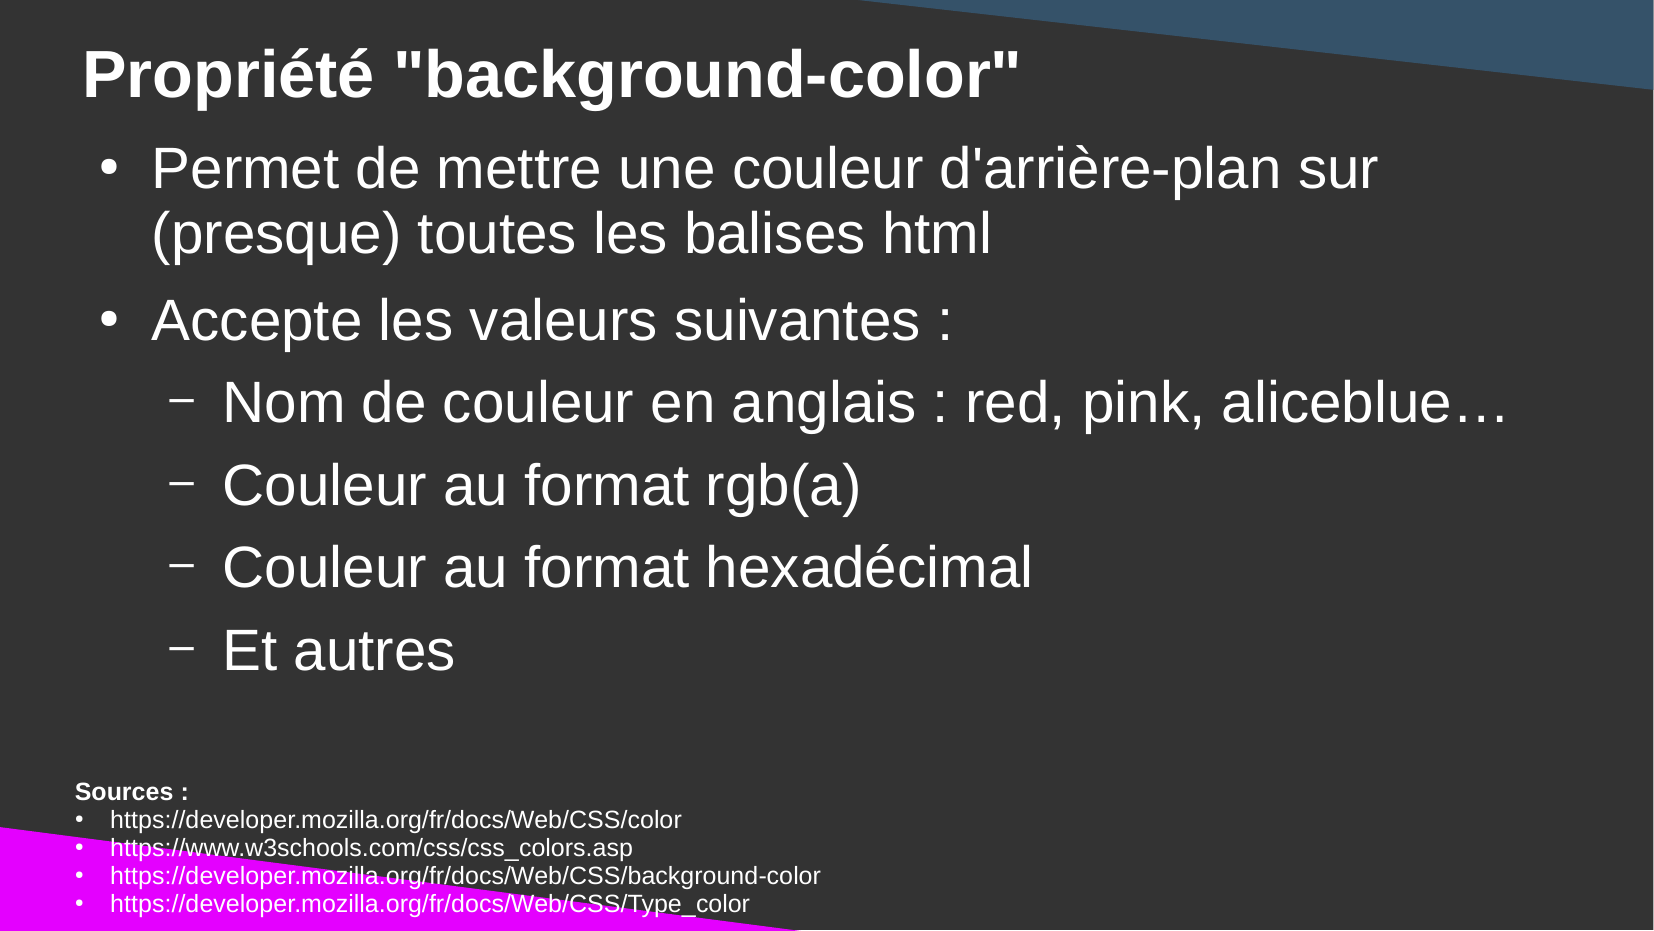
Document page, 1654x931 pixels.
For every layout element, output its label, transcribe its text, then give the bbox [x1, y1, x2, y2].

list Permet de mettre une couleur d'arrière-plan sur (presque) toutes les balises html Accepte les valeurs suivantes : Nom de couleur en anglais : red, pink, aliceblue… Couleur au format rgb(a) Couleur au format hexadécimal Et autres [80, 135, 1605, 733]
title Propriété "background-color" [82, 37, 1571, 122]
text_box [0, 827, 801, 931]
text_box Sources : https://developer.mozilla.org/fr/docs/Web/CSS/color https://www.w3schools.com/css/css_colors.asp https://developer.mozilla.org/fr/docs/Web/CSS/background-color https://developer.mozilla.org/fr/docs/Web/CSS/Type_color [60, 770, 1546, 926]
text_box [858, 0, 1654, 90]
